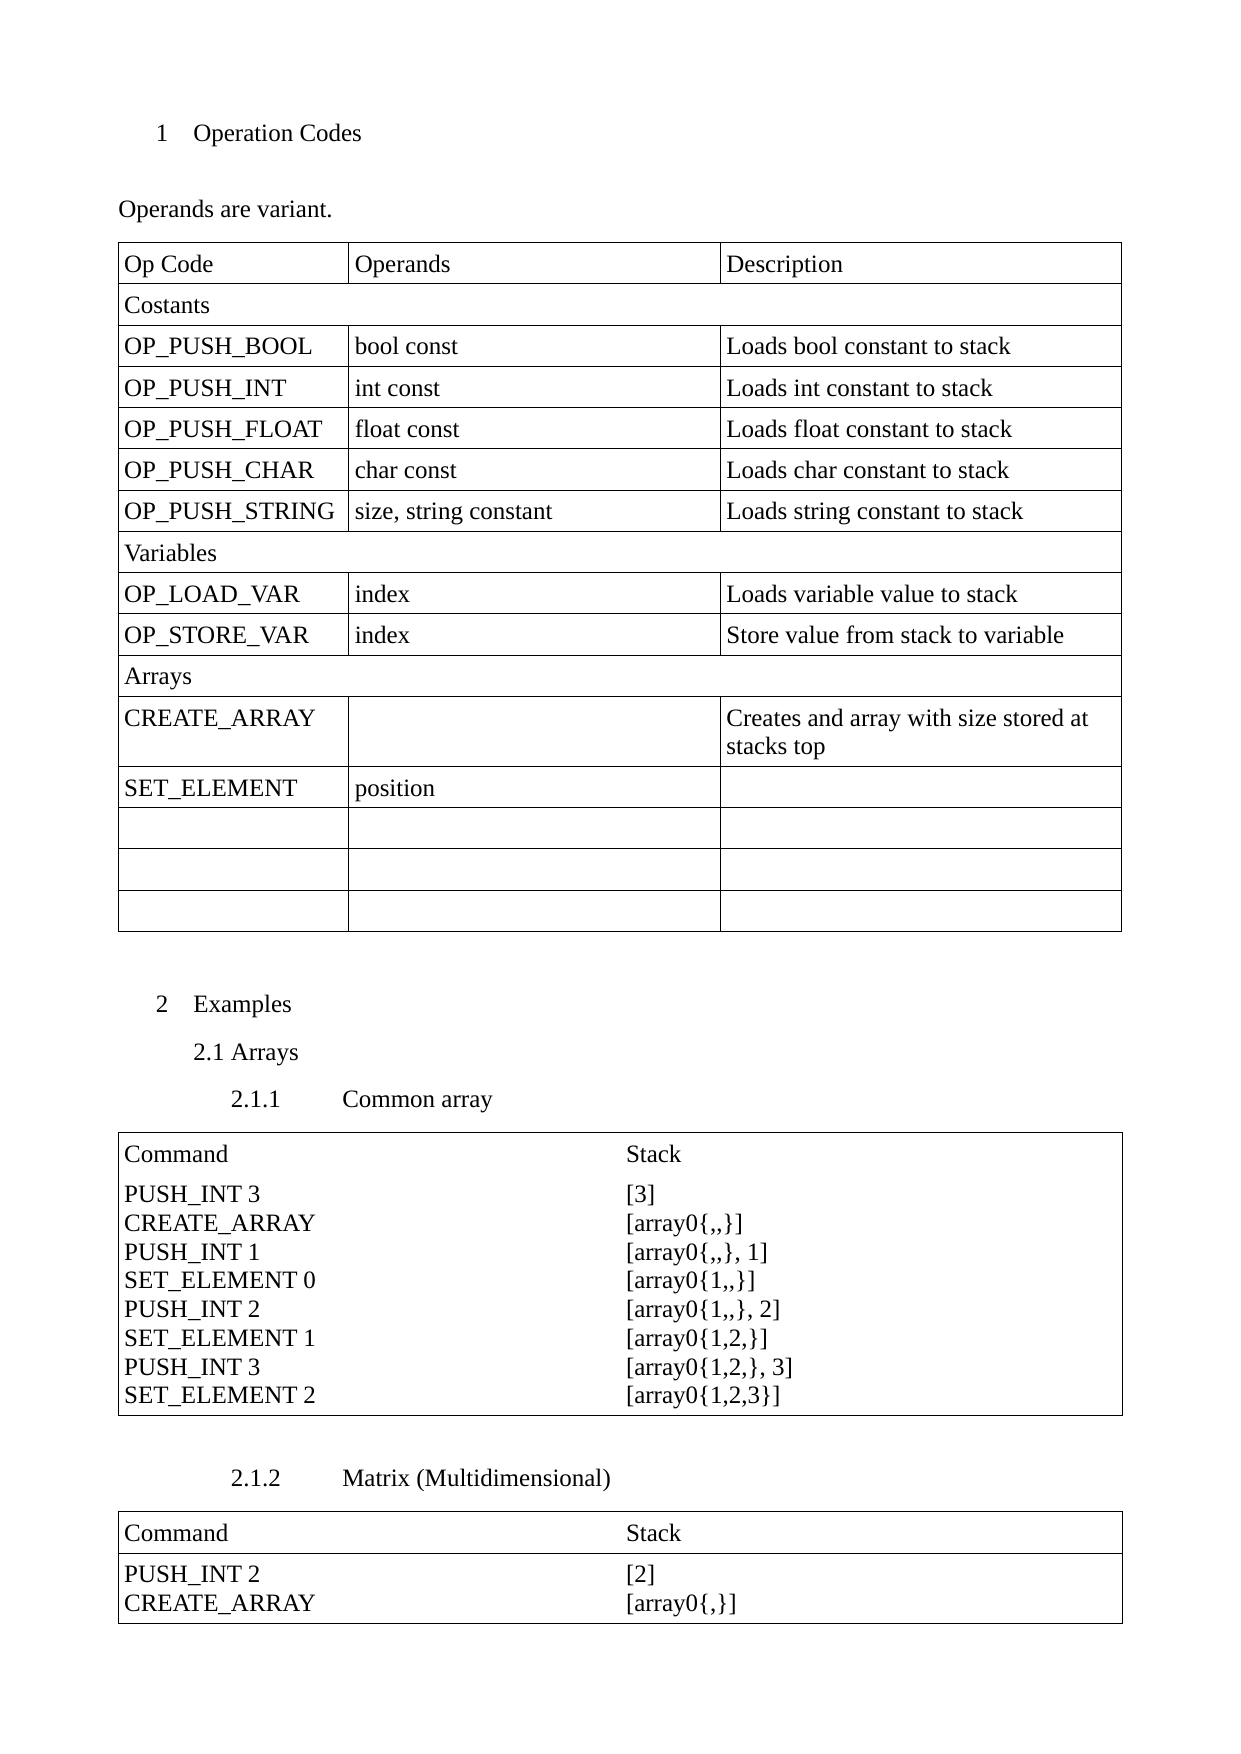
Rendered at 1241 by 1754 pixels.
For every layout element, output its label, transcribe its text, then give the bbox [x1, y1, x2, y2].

table_cell [3] [array0{,,}] [array0{,,}, 1] [array0{1,,}] [array0{1,,}, 2] [array0{1,2,}] [array0{1,2,}, 3] [array0{1,2,3}] [620, 1174, 1122, 1415]
table_cell OP_STORE_VAR [119, 614, 348, 654]
table_cell [721, 767, 1121, 807]
table_cell [119, 849, 348, 889]
table_header Stack [620, 1512, 1122, 1552]
table_cell Variables [119, 532, 1121, 572]
table_cell [349, 697, 720, 766]
table_header Command [119, 1512, 620, 1552]
table_cell Loads char constant to stack [721, 449, 1121, 489]
table_cell Loads string constant to stack [721, 491, 1121, 531]
table_cell Creates and array with size stored at stacks top [721, 697, 1121, 766]
table_cell SET_ELEMENT [119, 767, 348, 807]
list Operation Codes [156, 118, 1122, 147]
table_header Operands [349, 243, 720, 283]
table_cell Loads variable value to stack [721, 573, 1121, 613]
list Matrix (Multidimensional) [231, 1463, 1122, 1492]
table_cell OP_PUSH_CHAR [119, 449, 348, 489]
table_cell Loads bool constant to stack [721, 326, 1121, 366]
table_cell [349, 849, 720, 889]
table_cell int const [349, 367, 720, 407]
table_cell size, string constant [349, 491, 720, 531]
table_cell CREATE_ARRAY [119, 697, 348, 766]
table_cell index [349, 614, 720, 654]
table_cell [721, 849, 1121, 889]
table_cell char const [349, 449, 720, 489]
table_cell OP_PUSH_STRING [119, 491, 348, 531]
table_cell Loads float constant to stack [721, 408, 1121, 448]
table_cell bool const [349, 326, 720, 366]
table_cell [119, 808, 348, 848]
table_cell Costants [119, 284, 1121, 324]
text Operands are variant. [118, 194, 1122, 223]
table_header Op Code [119, 243, 348, 283]
table_cell Arrays [119, 656, 1121, 696]
table_cell OP_LOAD_VAR [119, 573, 348, 613]
table_cell float const [349, 408, 720, 448]
table_cell PUSH_INT 3 CREATE_ARRAY PUSH_INT 1 SET_ELEMENT 0 PUSH_INT 2 SET_ELEMENT 1 PUSH_INT 3 SET_ELEMENT 2 [119, 1174, 620, 1415]
table_cell OP_PUSH_INT [119, 367, 348, 407]
list Common array [231, 1084, 1122, 1113]
table_cell [721, 808, 1121, 848]
table_header Command [119, 1133, 620, 1173]
table_cell Store value from stack to variable [721, 614, 1121, 654]
table_cell OP_PUSH_FLOAT [119, 408, 348, 448]
list Arrays [193, 1037, 1122, 1066]
table_cell OP_PUSH_BOOL [119, 326, 348, 366]
table_cell [721, 891, 1121, 931]
table_cell index [349, 573, 720, 613]
table_cell position [349, 767, 720, 807]
table_header Description [721, 243, 1121, 283]
table_cell [2] [array0{,}] [620, 1554, 1122, 1622]
table_cell [349, 808, 720, 848]
table_cell [119, 891, 348, 931]
table_cell Loads int constant to stack [721, 367, 1121, 407]
table_cell PUSH_INT 2 CREATE_ARRAY [119, 1554, 620, 1622]
list Examples [156, 989, 1122, 1018]
table_cell [349, 891, 720, 931]
table_header Stack [620, 1133, 1122, 1173]
